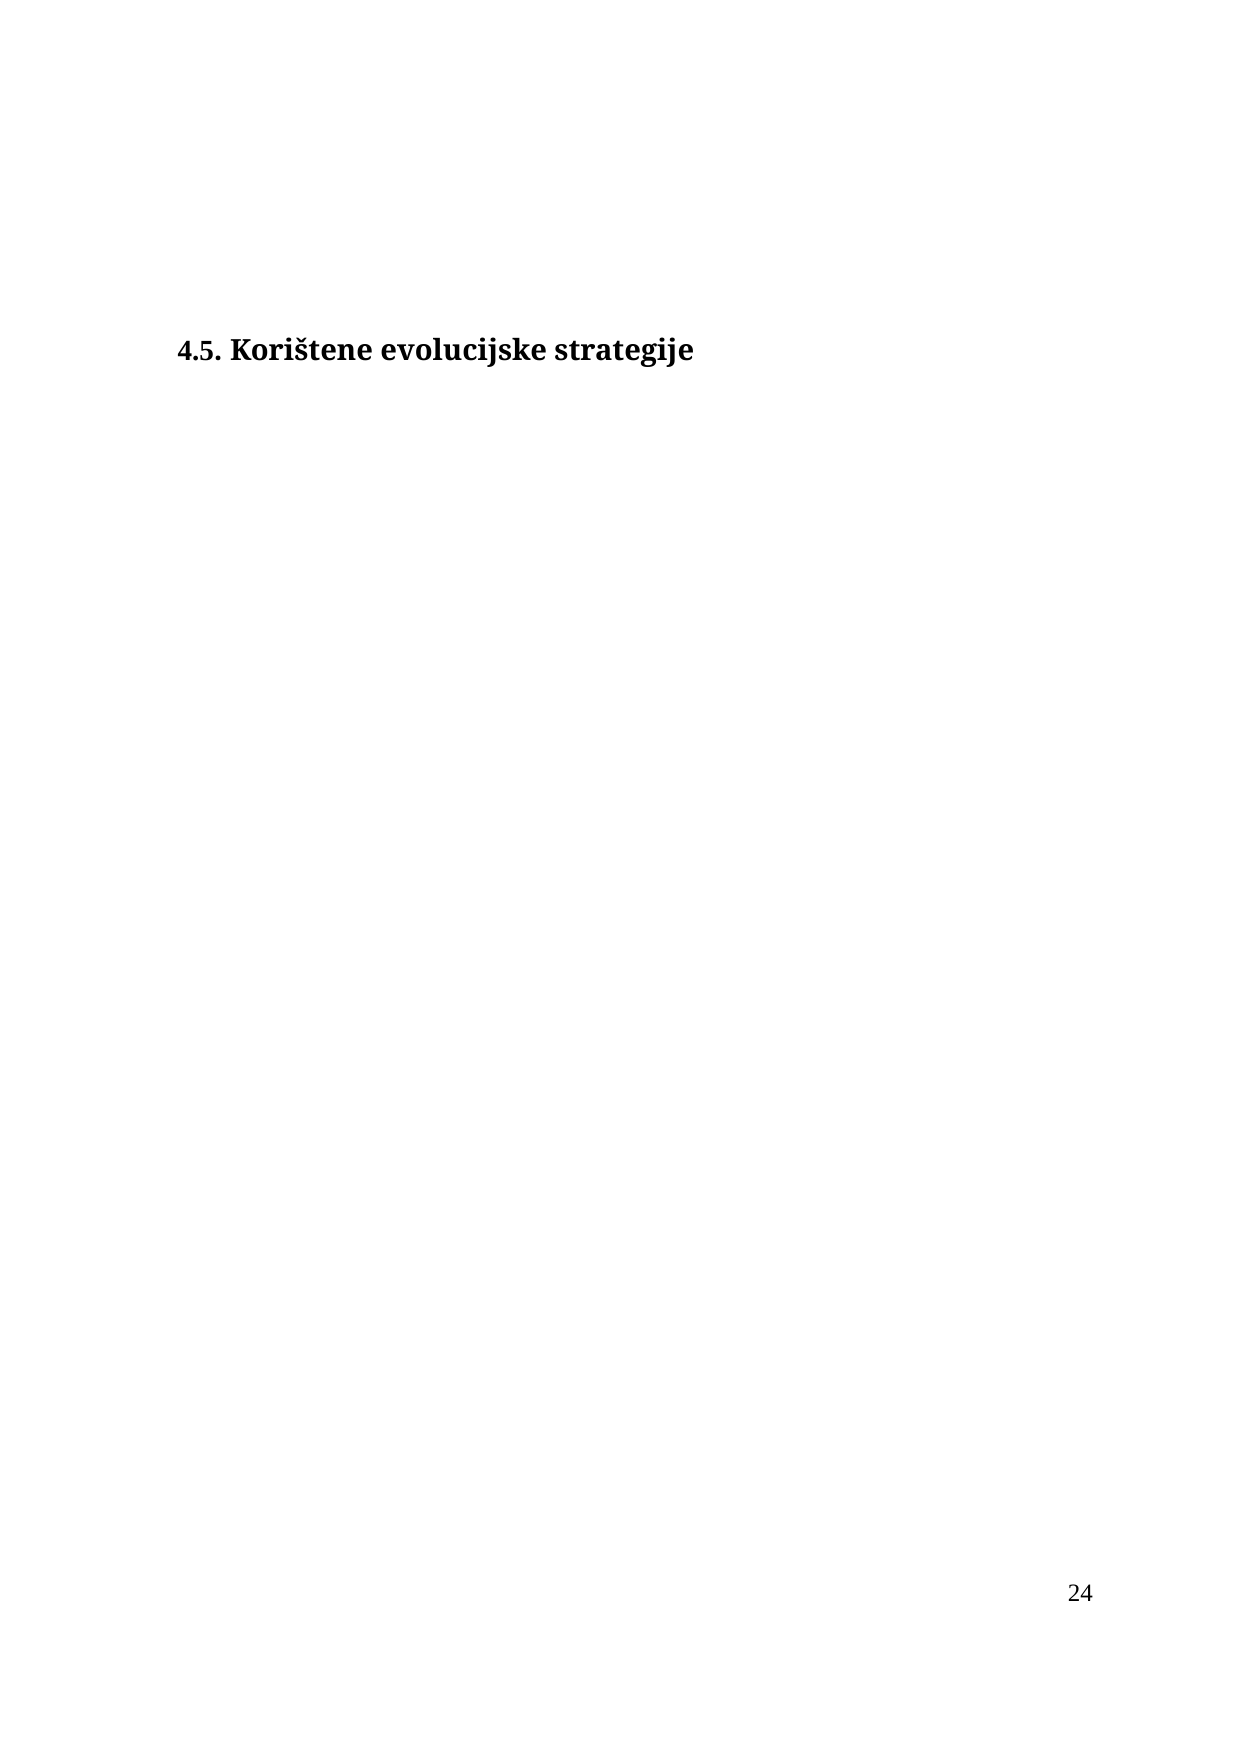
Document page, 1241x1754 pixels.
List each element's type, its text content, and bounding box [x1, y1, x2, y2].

subtitle 4.5. Korištene evolucijske strategije [177, 329, 1093, 369]
